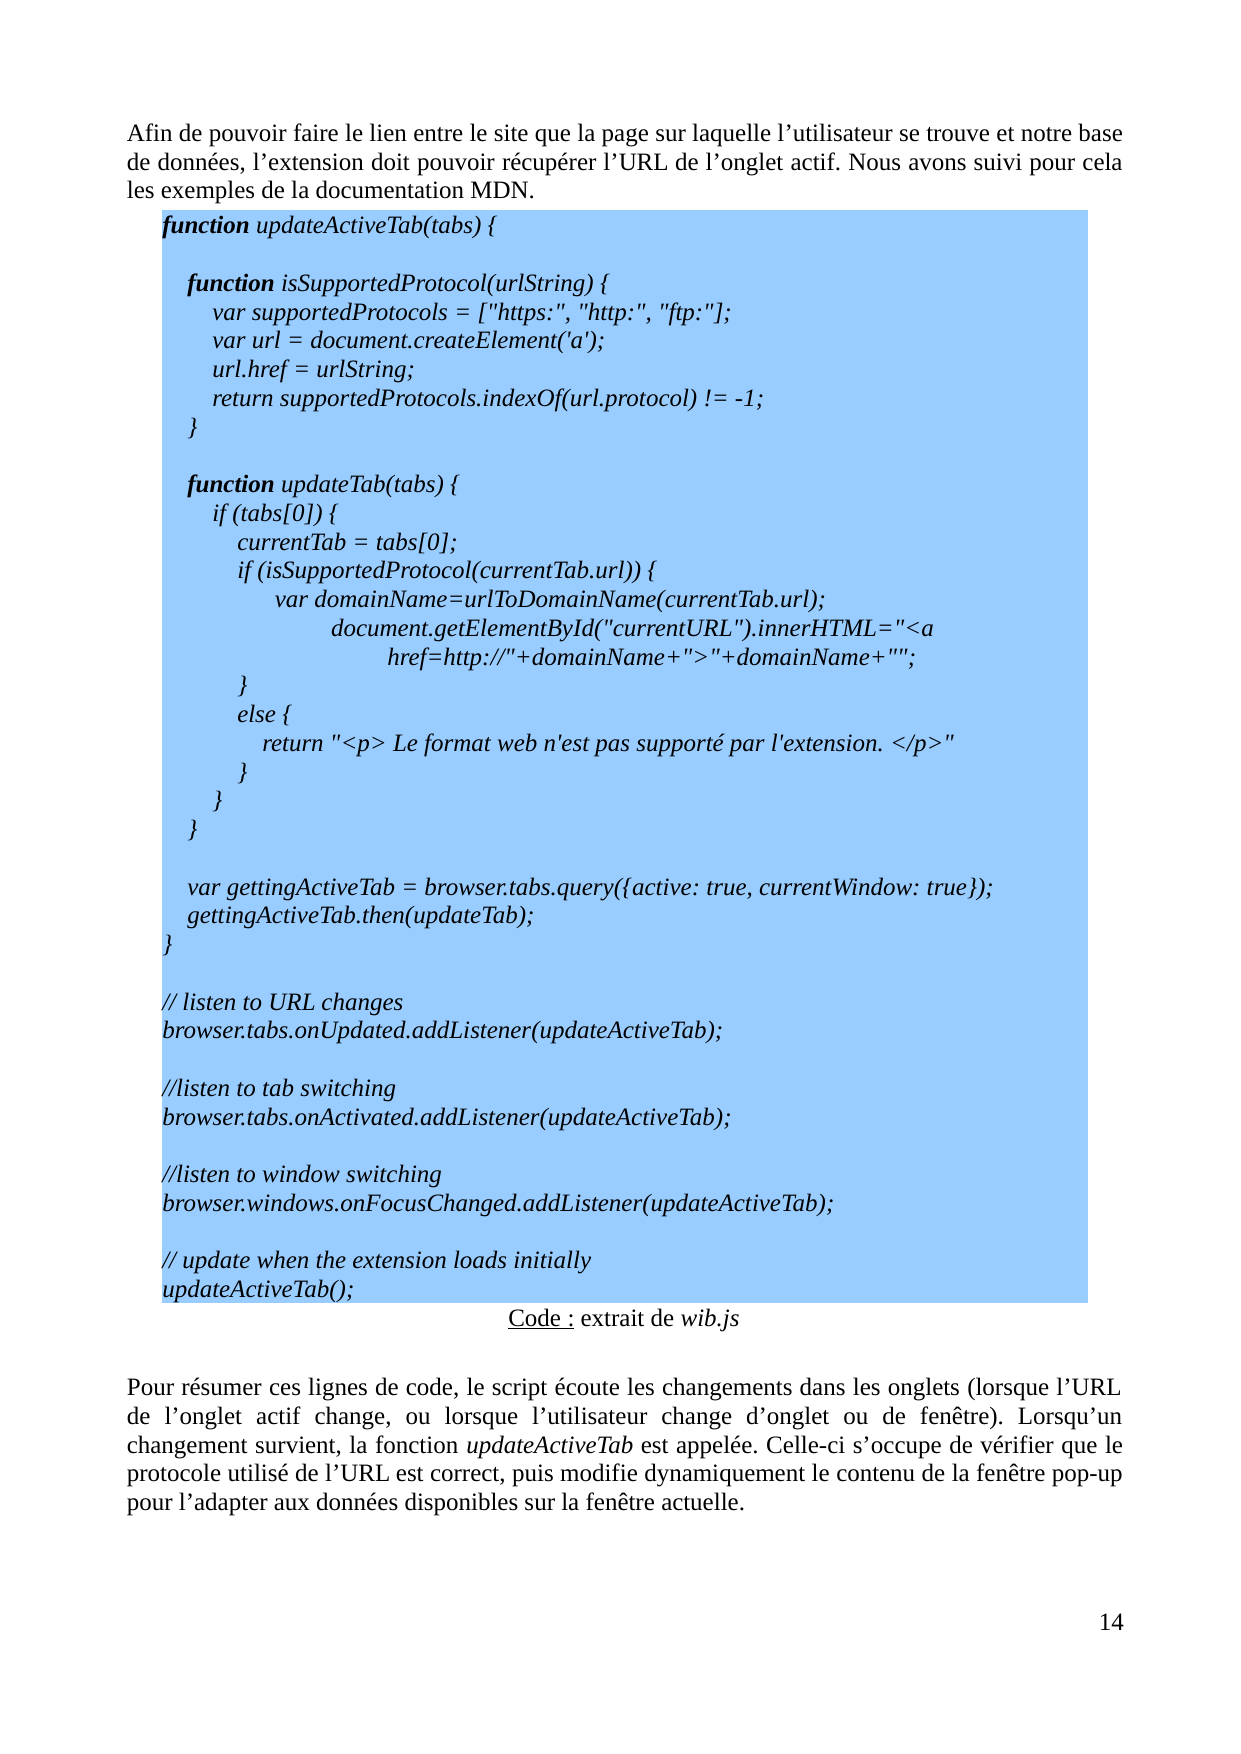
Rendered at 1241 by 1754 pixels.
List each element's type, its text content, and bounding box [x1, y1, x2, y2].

text //listen to window switching [162, 1159, 1088, 1188]
text //listen to tab switching [162, 1073, 1088, 1102]
text href=http://"+domainName+">"+domainName+""; [162, 642, 1088, 670]
text updateActiveTab(); [162, 1274, 1088, 1303]
text gettingActiveTab.then(updateTab); [162, 900, 1088, 929]
text function updateTab(tabs) { [162, 469, 1088, 498]
text Code : extrait de wib.js [127, 1303, 1123, 1332]
text url.href = urlString; [162, 354, 1088, 383]
text Afin de pouvoir faire le lien entre le site que la page sur laquelle l’utilisateur se trouve et notre base de données, l’extension doit pouvoir récupérer l’URL de l’onglet actif. Nous avons suivi pour cela les exemples de la documentation MDN. [127, 118, 1123, 204]
text } [162, 757, 1088, 785]
text Pour résumer ces lignes de code, le script écoute les changements dans les onglets (lorsque l’URL de l’onglet actif change, ou lorsque l’utilisateur change d’onglet ou de fenêtre). Lorsqu’un changement survient, la fonction updateActiveTab est appelée. Celle-ci s’occupe de vérifier que le protocole utilisé de l’URL est correct, puis modifie dynamiquement le contenu de la fenêtre pop-up pour l’adapter aux données disponibles sur la fenêtre actuelle. [127, 1372, 1123, 1516]
text // update when the extension loads initially [162, 1245, 1088, 1274]
text } [162, 814, 1088, 843]
text } [162, 929, 1088, 958]
text currentTab = tabs[0]; [162, 527, 1088, 555]
text var gettingActiveTab = browser.tabs.query({active: true, currentWindow: true}); [162, 872, 1088, 900]
text return "<p> Le format web n'est pas supporté par l'extension. </p>" [162, 728, 1088, 757]
text var url = document.createElement('a'); [162, 325, 1088, 354]
text var domainName=urlToDomainName(currentTab.url); [162, 584, 1088, 613]
text } [162, 785, 1088, 814]
text function isSupportedProtocol(urlString) { [162, 268, 1088, 297]
text if (isSupportedProtocol(currentTab.url)) { [162, 555, 1088, 584]
text return supportedProtocols.indexOf(url.protocol) != -1; [162, 383, 1088, 412]
text document.getElementById("currentURL").innerHTML="<a [162, 613, 1088, 642]
text if (tabs[0]) { [162, 498, 1088, 527]
text browser.windows.onFocusChanged.addListener(updateActiveTab); [162, 1188, 1088, 1217]
text else { [162, 699, 1088, 728]
text } [162, 412, 1088, 440]
text } [162, 670, 1088, 699]
text // listen to URL changes [162, 987, 1088, 1015]
text function updateActiveTab(tabs) { [162, 210, 1088, 239]
text browser.tabs.onUpdated.addListener(updateActiveTab); [162, 1015, 1088, 1044]
text browser.tabs.onActivated.addListener(updateActiveTab); [162, 1102, 1088, 1130]
text var supportedProtocols = ["https:", "http:", "ftp:"]; [162, 297, 1088, 325]
